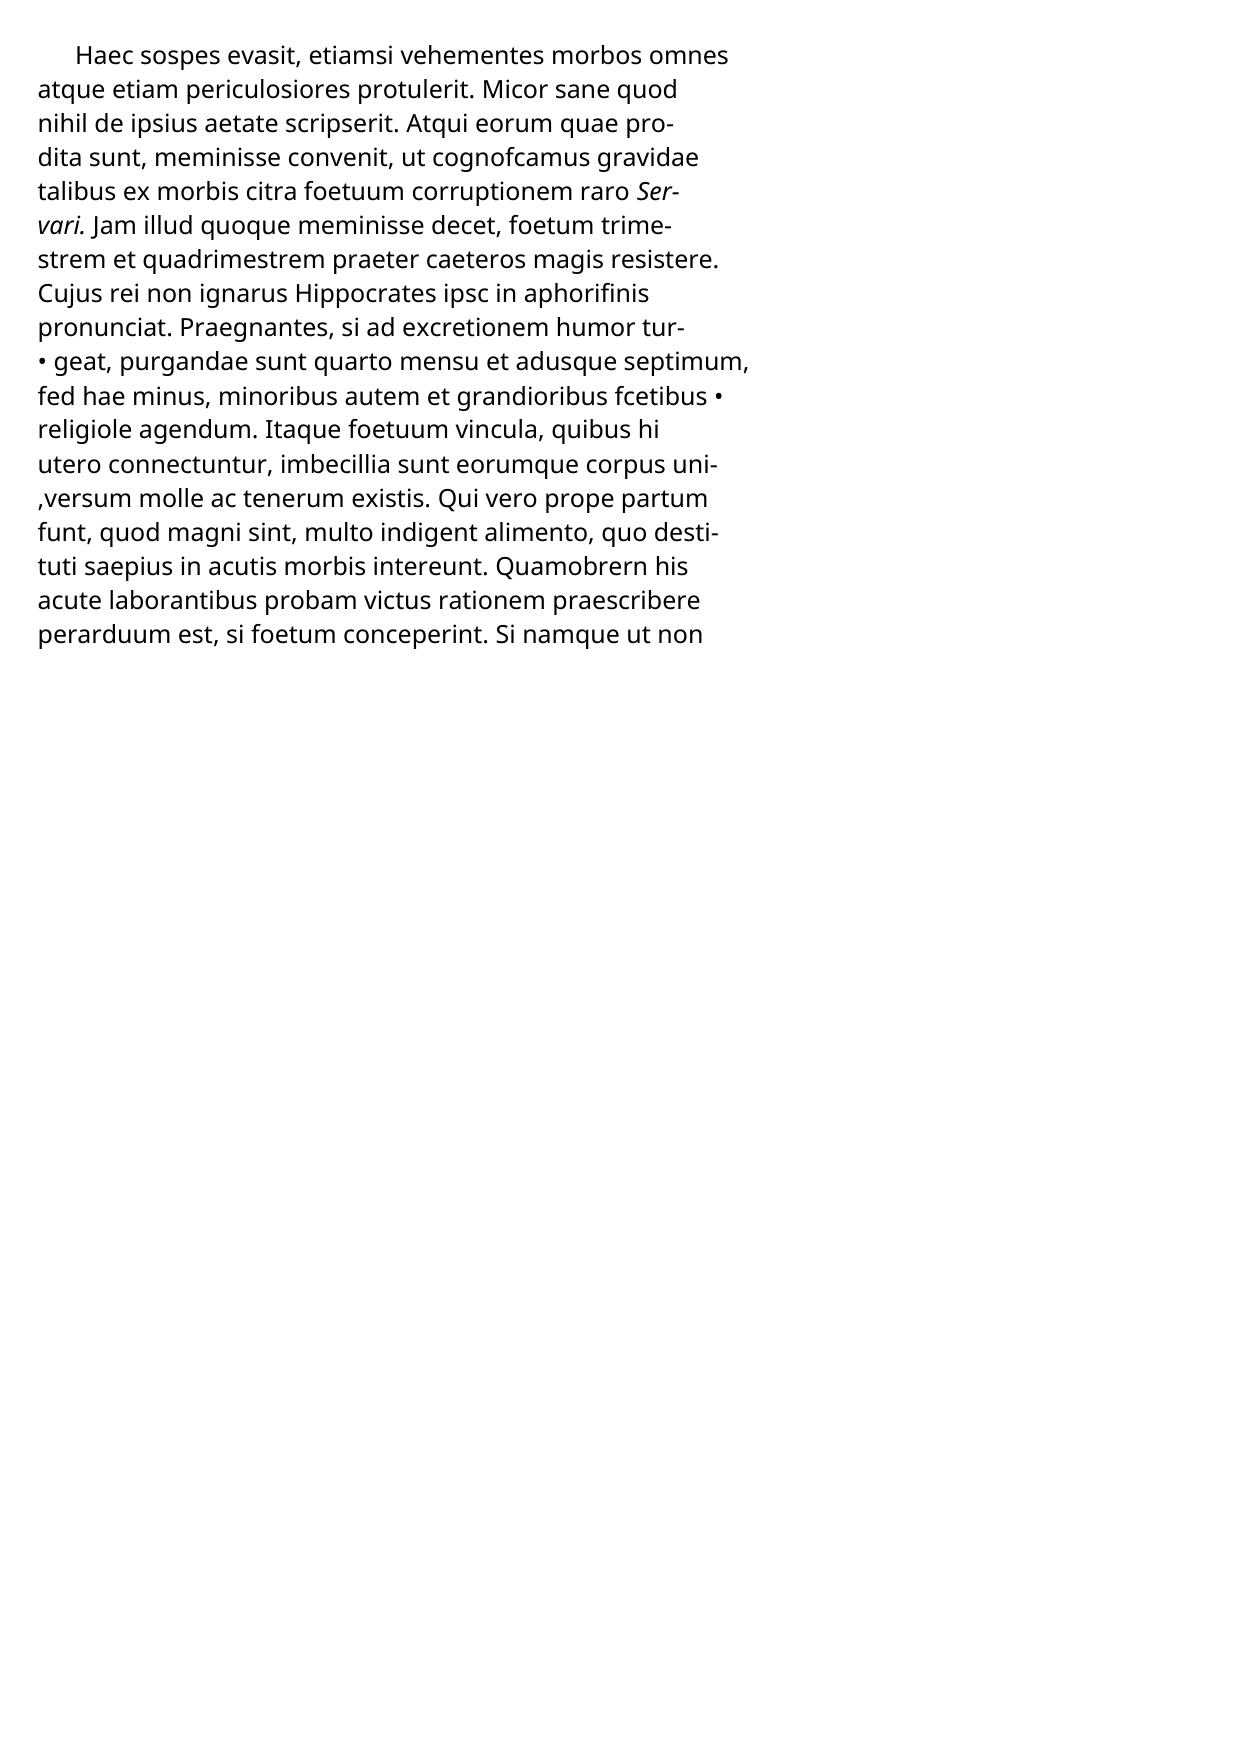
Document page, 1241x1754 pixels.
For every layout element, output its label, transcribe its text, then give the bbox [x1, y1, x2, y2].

text Haec sospes evasit, etiamsi vehementes morbos omnes atque etiam periculosiores protulerit. Micor sane quod nihil de ipsius aetate scripserit. Atqui eorum quae pro- dita sunt, meminisse convenit, ut cognofcamus gravidae talibus ex morbis citra foetuum corruptionem raro Ser- vari. Jam illud quoque meminisse decet, foetum trime- strem et quadrimestrem praeter caeteros magis resistere. Cujus rei non ignarus Hippocrates ipsc in aphorifinis pronunciat. Praegnantes, si ad excretionem humor tur- • geat, purgandae sunt quarto mensu et adusque septimum, fed hae minus, minoribus autem et grandioribus fcetibus • religiole agendum. Itaque foetuum vincula, quibus hi utero connectuntur, imbecillia sunt eorumque corpus uni- ,versum molle ac tenerum existis. Qui vero prope partum funt, quod magni sint, multo indigent alimento, quo desti- tuti saepius in acutis morbis intereunt. Quamobrern his acute laborantibus probam victus rationem praescribere perarduum est, si foetum conceperint. Si namque ut non [37, 37, 1203, 651]
